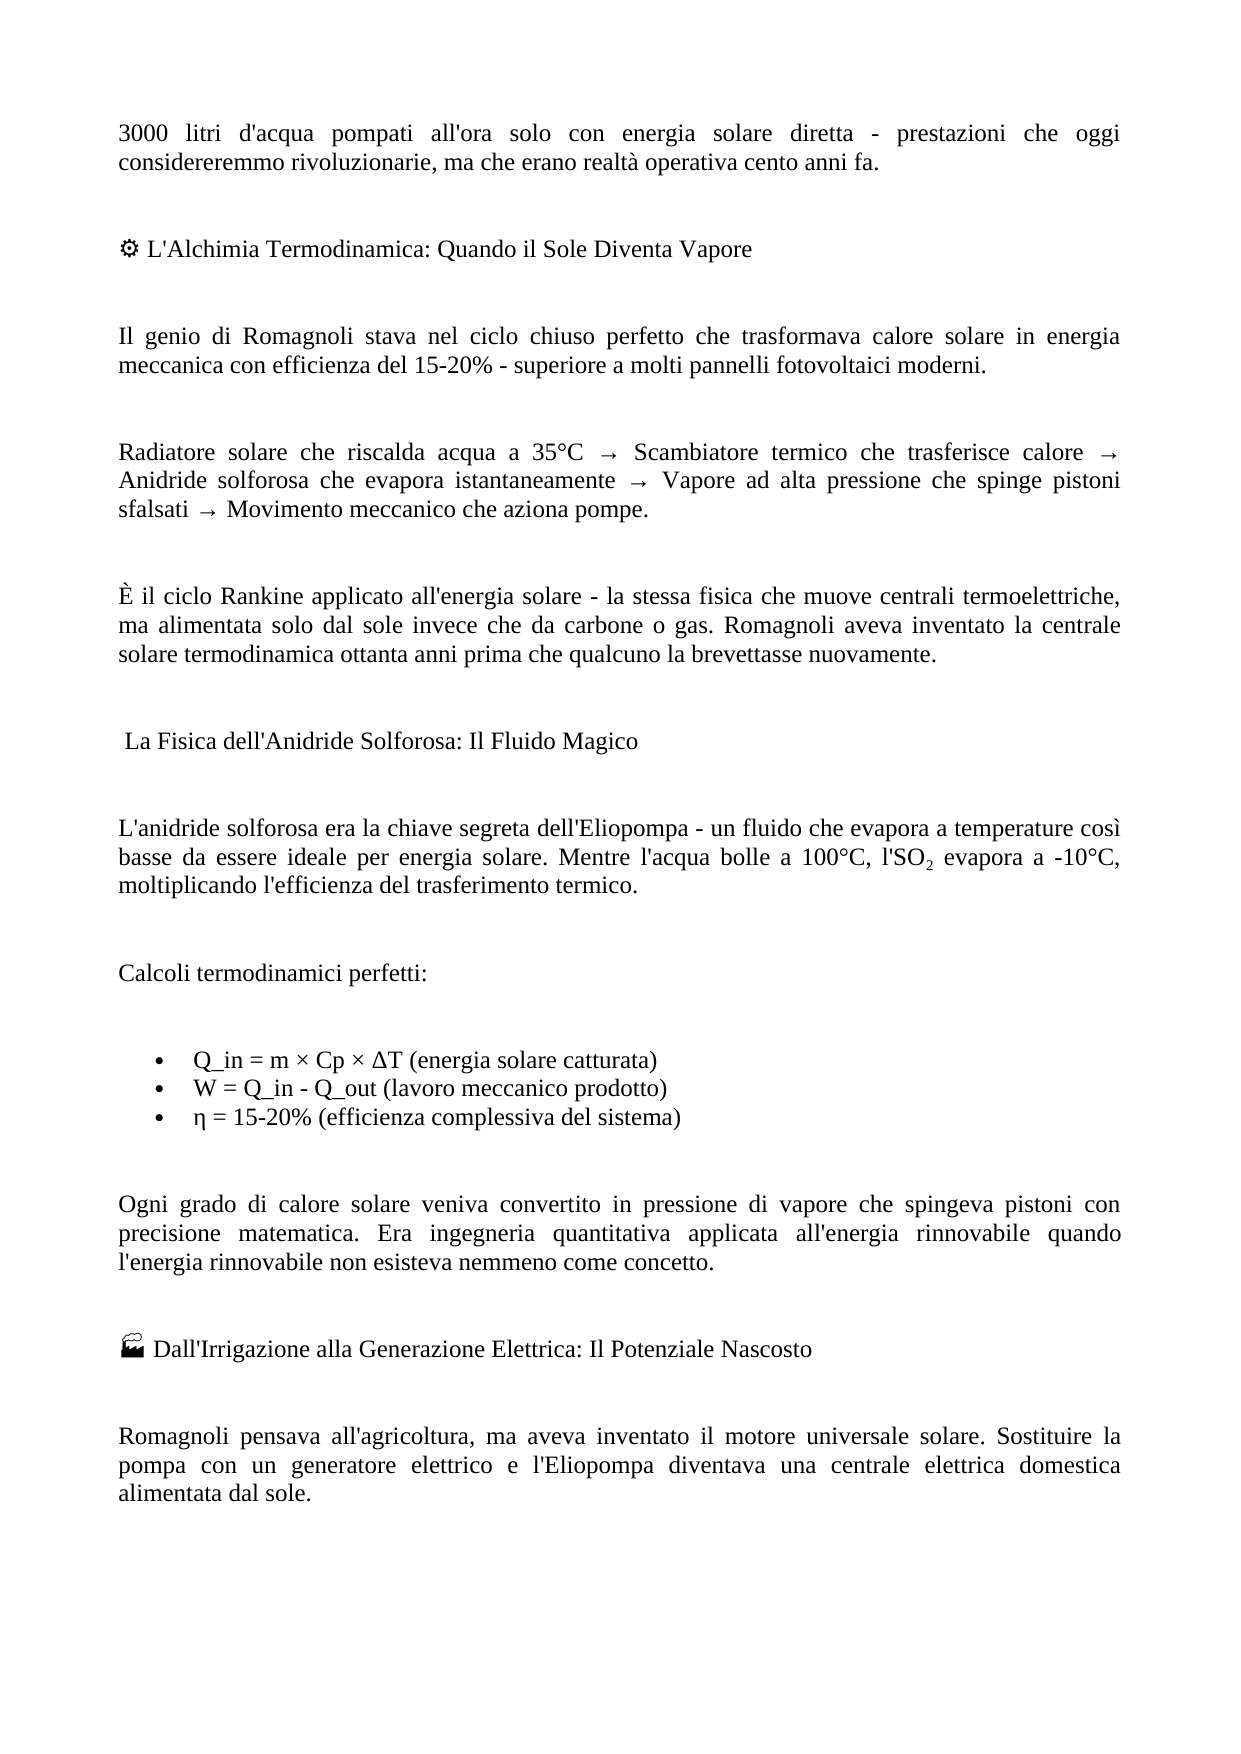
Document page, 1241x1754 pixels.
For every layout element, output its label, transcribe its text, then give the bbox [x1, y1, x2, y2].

text Calcoli termodinamici perfetti: [118, 958, 1122, 986]
subtitle ⚙️ L'Alchimia Termodinamica: Quando il Sole Diventa Vapore [118, 234, 1122, 263]
text Il genio di Romagnoli stava nel ciclo chiuso perfetto che trasformava calore solare in energia meccanica con efficienza del 15-20% - superiore a molti pannelli fotovoltaici moderni. [118, 321, 1122, 378]
subtitle 🏭 Dall'Irrigazione alla Generazione Elettrica: Il Potenziale Nascosto [118, 1334, 1122, 1363]
text L'anidride solforosa era la chiave segreta dell'Eliopompa - un fluido che evapora a temperature così basse da essere ideale per energia solare. Mentre l'acqua bolle a 100°C, l'SO₂ evapora a -10°C, moltiplicando l'efficienza del trasferimento termico. [118, 813, 1122, 899]
text Radiatore solare che riscalda acqua a 35°C → Scambiatore termico che trasferisce calore → Anidride solforosa che evapora istantaneamente → Vapore ad alta pressione che spinge pistoni sfalsati → Movimento meccanico che aziona pompe. [118, 437, 1122, 523]
subtitle 🌡️ La Fisica dell'Anidride Solforosa: Il Fluido Magico [118, 726, 1122, 755]
list η = 15-20% (efficienza complessiva del sistema) [156, 1102, 1122, 1131]
text Romagnoli pensava all'agricoltura, ma aveva inventato il motore universale solare. Sostituire la pompa con un generatore elettrico e l'Eliopompa diventava una centrale elettrica domestica alimentata dal sole. [118, 1421, 1122, 1507]
text È il ciclo Rankine applicato all'energia solare - la stessa fisica che muove centrali termoelettriche, ma alimentata solo dal sole invece che da carbone o gas. Romagnoli aveva inventato la centrale solare termodinamica ottanta anni prima che qualcuno la brevettasse nuovamente. [118, 581, 1122, 668]
list Q_in = m × Cp × ΔT (energia solare catturata) [156, 1045, 1122, 1073]
list W = Q_in - Q_out (lavoro meccanico prodotto) [156, 1073, 1122, 1102]
text 3000 litri d'acqua pompati all'ora solo con energia solare diretta - prestazioni che oggi considereremmo rivoluzionarie, ma che erano realtà operativa cento anni fa. [118, 118, 1122, 176]
text Ogni grado di calore solare veniva convertito in pressione di vapore che spingeva pistoni con precisione matematica. Era ingegneria quantitativa applicata all'energia rinnovabile quando l'energia rinnovabile non esisteva nemmeno come concetto. [118, 1189, 1122, 1276]
